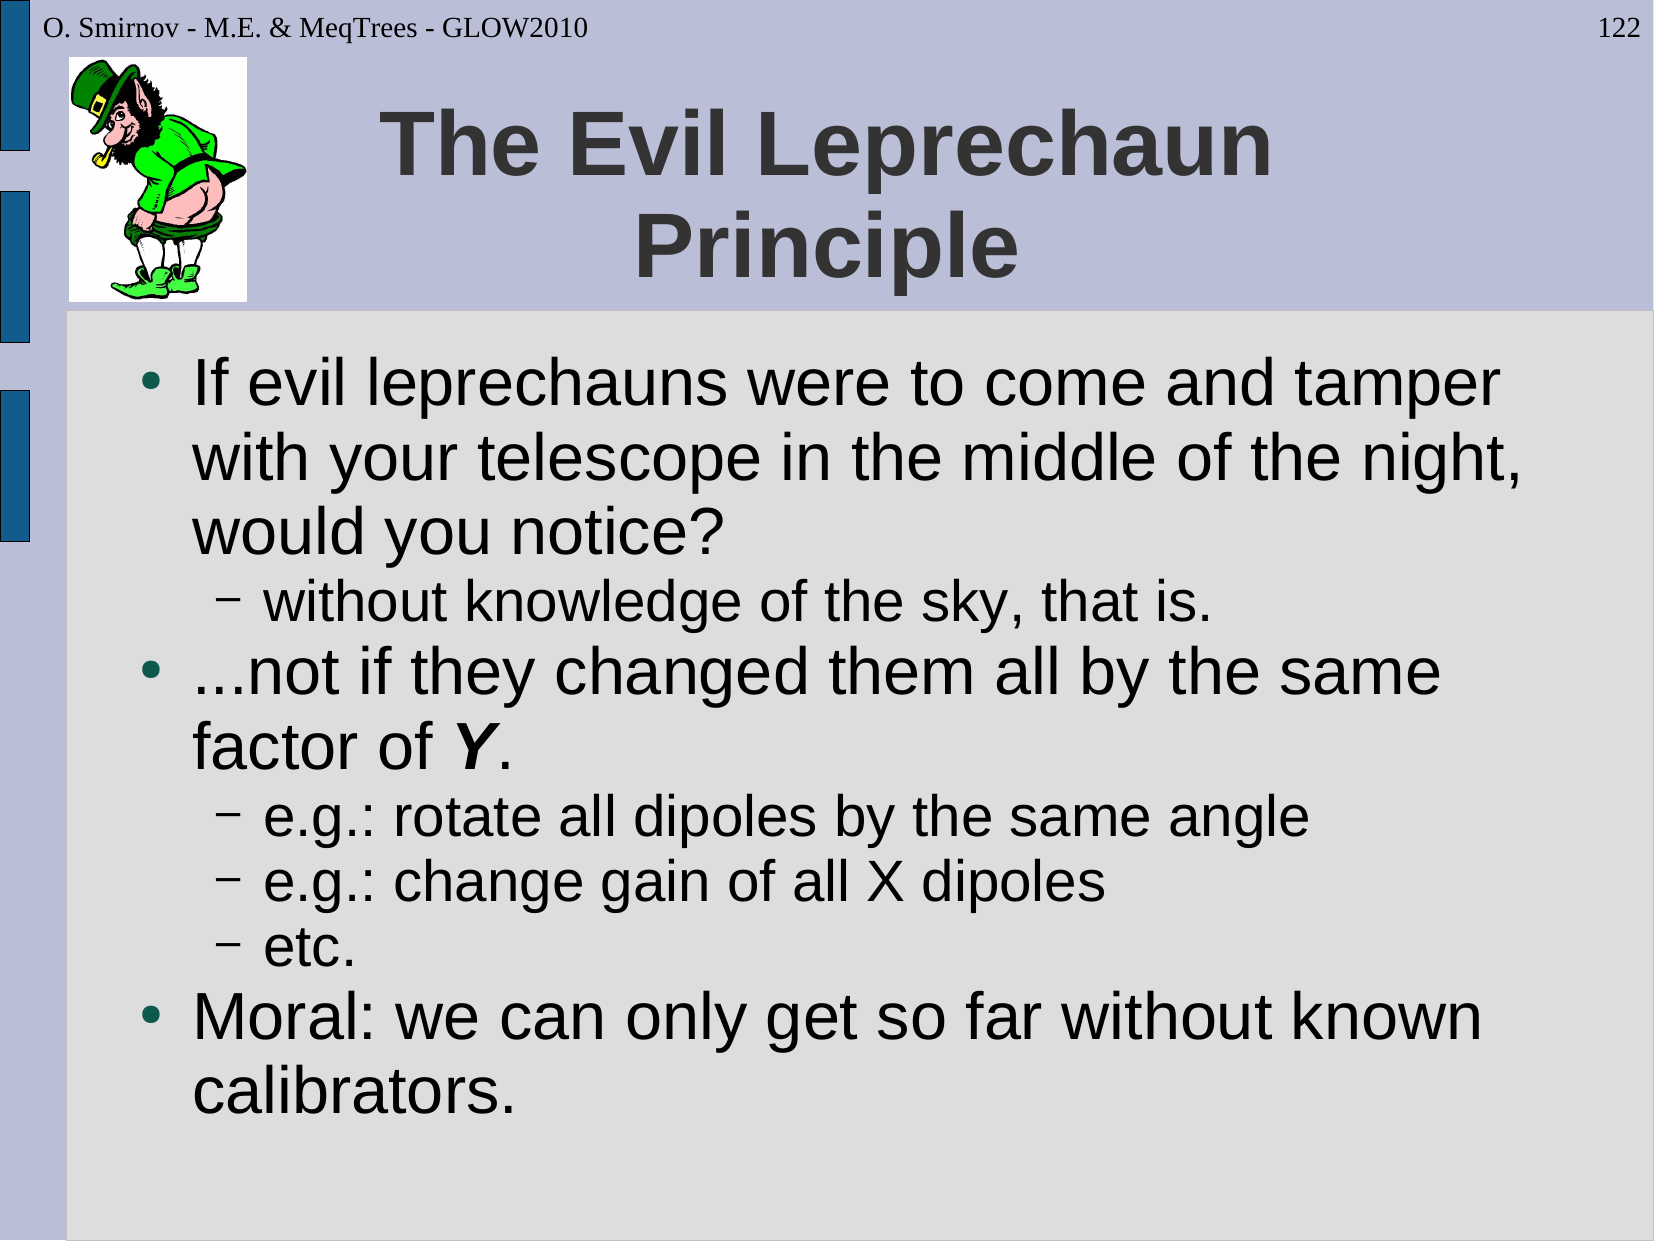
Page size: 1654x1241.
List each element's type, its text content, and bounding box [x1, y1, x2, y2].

picture [69, 57, 247, 302]
list If evil leprechauns were to come and tamper with your telescope in the middle of the night, would you notice? without knowledge of the sky, that is. ...not if they changed them all by the same factor of Y. e.g.: rotate all dipoles by the same angle e.g.: change gain of all X dipoles etc. Moral: we can only get so far without known calibrators. [121, 344, 1534, 1129]
title The Evil Leprechaun Principle [247, 92, 1534, 298]
